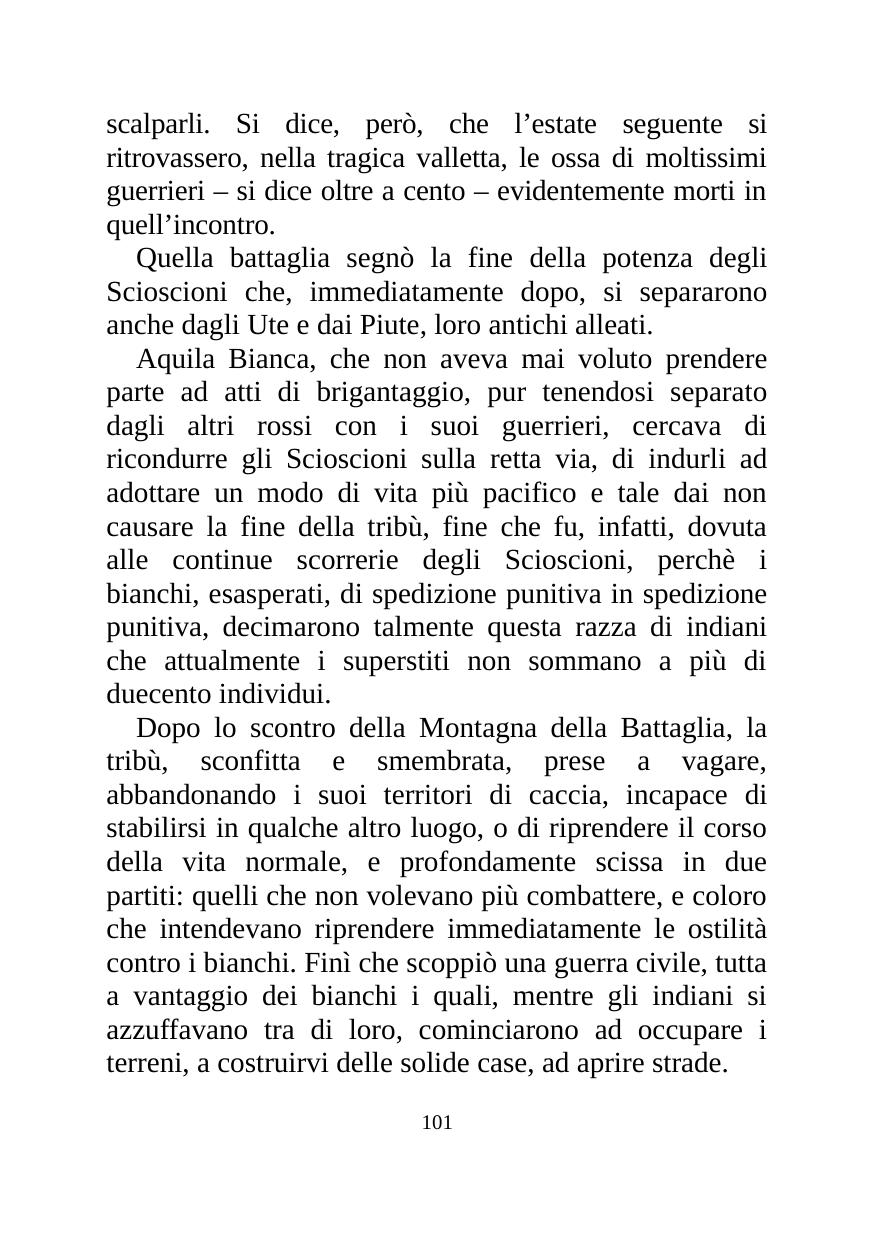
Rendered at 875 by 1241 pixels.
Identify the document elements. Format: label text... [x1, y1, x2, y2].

text scalparli. Si dice, però, che l’estate seguente si ritrovassero, nella tragica valletta, le ossa di moltissimi guerrieri – si dice oltre a cento – evidentemente morti in quell’incontro. [106, 106, 768, 240]
text Dopo lo scontro della Montagna della Battaglia, la tribù, sconfitta e smembrata, prese a vagare, abbandonando i suoi territori di caccia, incapace di stabilirsi in qualche altro luogo, o di riprendere il corso della vita normale, e profondamente scissa in due partiti: quelli che non volevano più combattere, e coloro che intendevano riprendere immediatamente le ostilità contro i bianchi. Finì che scoppiò una guerra civile, tutta a vantaggio dei bianchi i quali, mentre gli indiani si azzuffavano tra di loro, cominciarono ad occupare i terreni, a costruirvi delle solide case, ad aprire strade. [106, 710, 768, 1079]
text Aquila Bianca, che non aveva mai voluto prendere parte ad atti di brigantaggio, pur tenendosi separato dagli altri rossi con i suoi guerrieri, cercava di ricondurre gli Scioscioni sulla retta via, di indurli ad adottare un modo di vita più pacifico e tale dai non causare la fine della tribù, fine che fu, infatti, dovuta alle continue scorrerie degli Scioscioni, perchè i bianchi, esasperati, di spedizione punitiva in spedizione punitiva, decimarono talmente questa razza di indiani che attualmente i superstiti non sommano a più di duecento individui. [106, 341, 768, 710]
text Quella battaglia segnò la fine della potenza degli Scioscioni che, immediatamente dopo, si separarono anche dagli Ute e dai Piute, loro antichi alleati. [106, 240, 768, 341]
